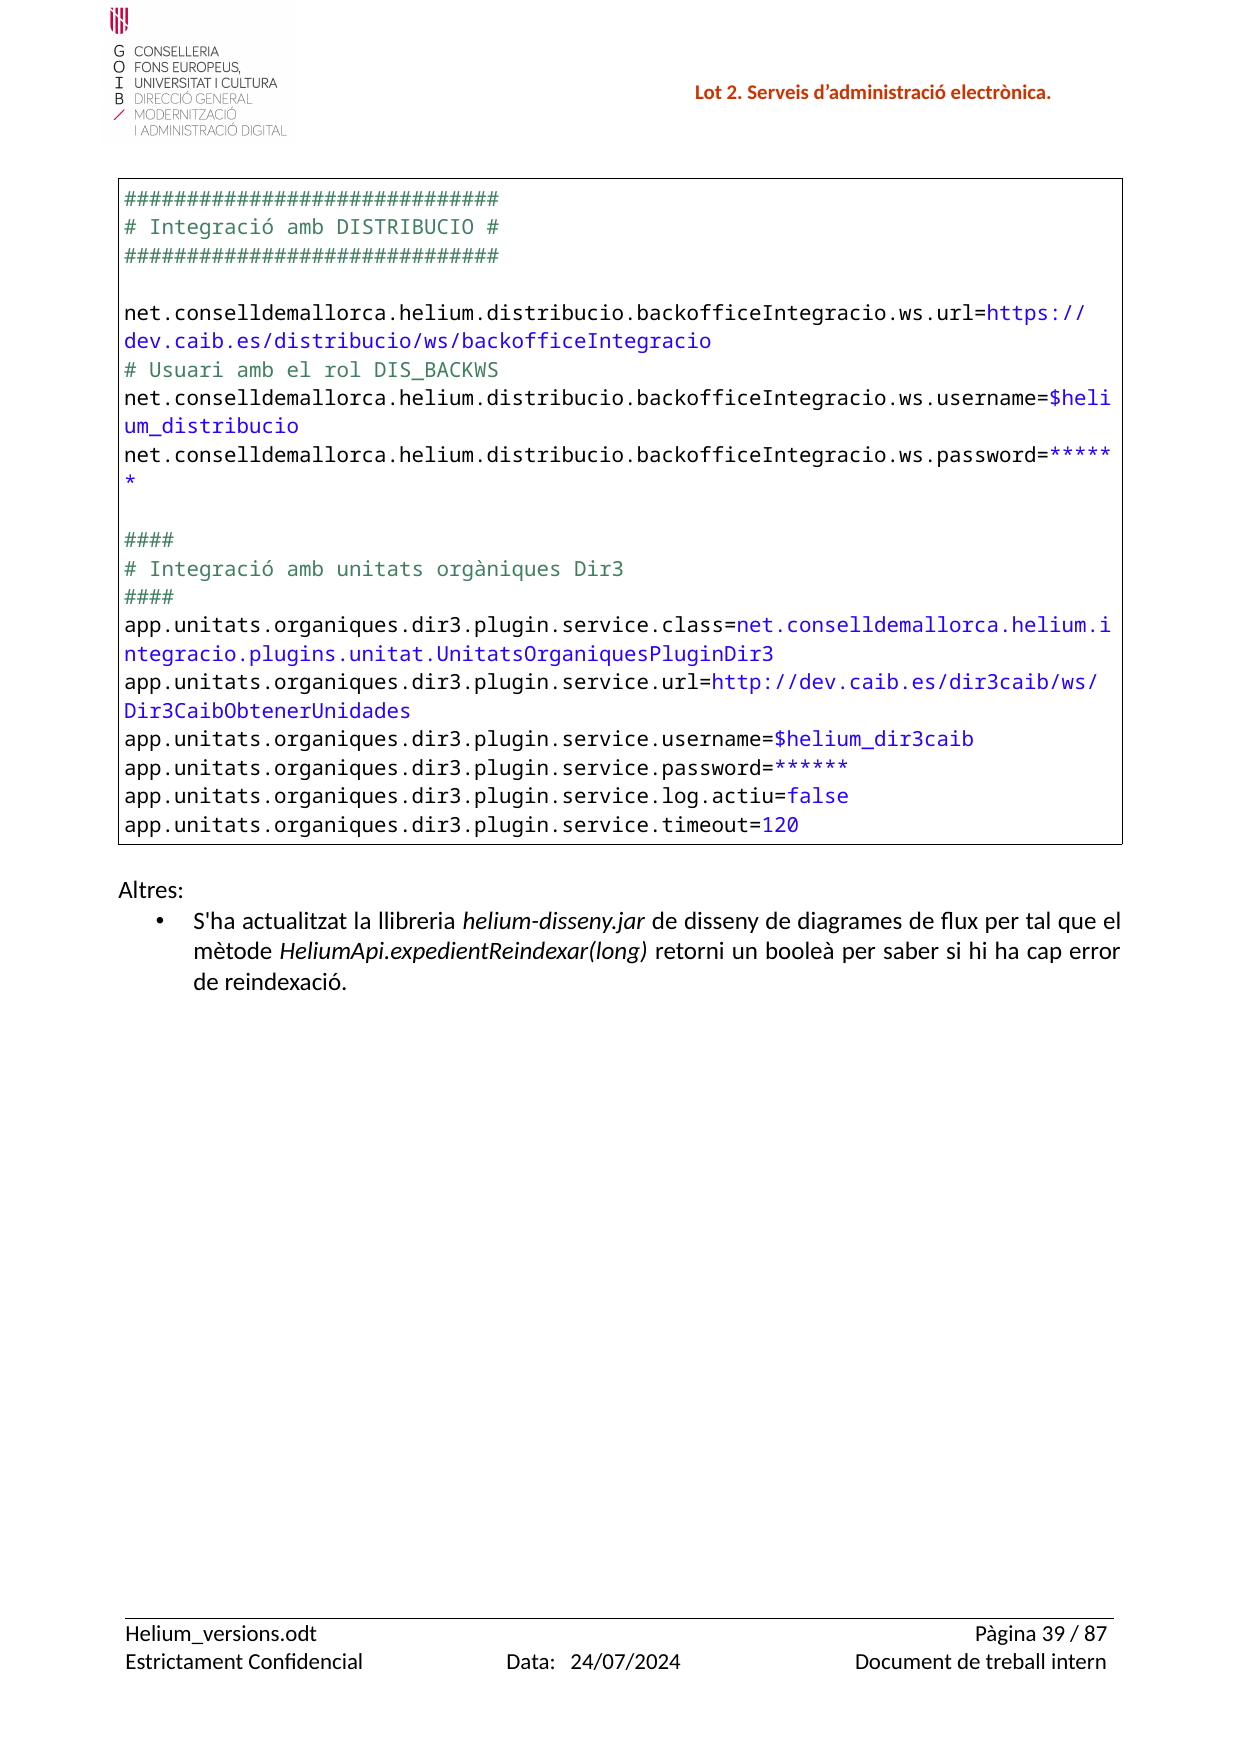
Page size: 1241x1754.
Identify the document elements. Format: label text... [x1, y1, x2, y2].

table_header ############################## # Integració amb DISTRIBUCIO # ############################## net.conselldemallorca.helium.distribucio.backofficeIntegracio.ws.url=https://dev.caib.es/distribucio/ws/backofficeIntegracio # Usuari amb el rol DIS_BACKWS net.conselldemallorca.helium.distribucio.backofficeIntegracio.ws.username=$helium_distribucio net.conselldemallorca.helium.distribucio.backofficeIntegracio.ws.password=****** #### # Integració amb unitats orgàniques Dir3 #### app.unitats.organiques.dir3.plugin.service.class=net.conselldemallorca.helium.integracio.plugins.unitat.UnitatsOrganiquesPluginDir3 app.unitats.organiques.dir3.plugin.service.url=http://dev.caib.es/dir3caib/ws/Dir3CaibObtenerUnidades app.unitats.organiques.dir3.plugin.service.username=$helium_dir3caib app.unitats.organiques.dir3.plugin.service.password=****** app.unitats.organiques.dir3.plugin.service.log.actiu=false app.unitats.organiques.dir3.plugin.service.timeout=120 [119, 179, 1122, 844]
picture [100, 0, 297, 144]
text Altres: [118, 874, 1122, 905]
list S'ha actualitzat la llibreria helium-disseny.jar de disseny de diagrames de flux per tal que el mètode HeliumApi.expedientReindexar(long) retorni un booleà per saber si hi ha cap error de reindexació. [156, 905, 1122, 997]
